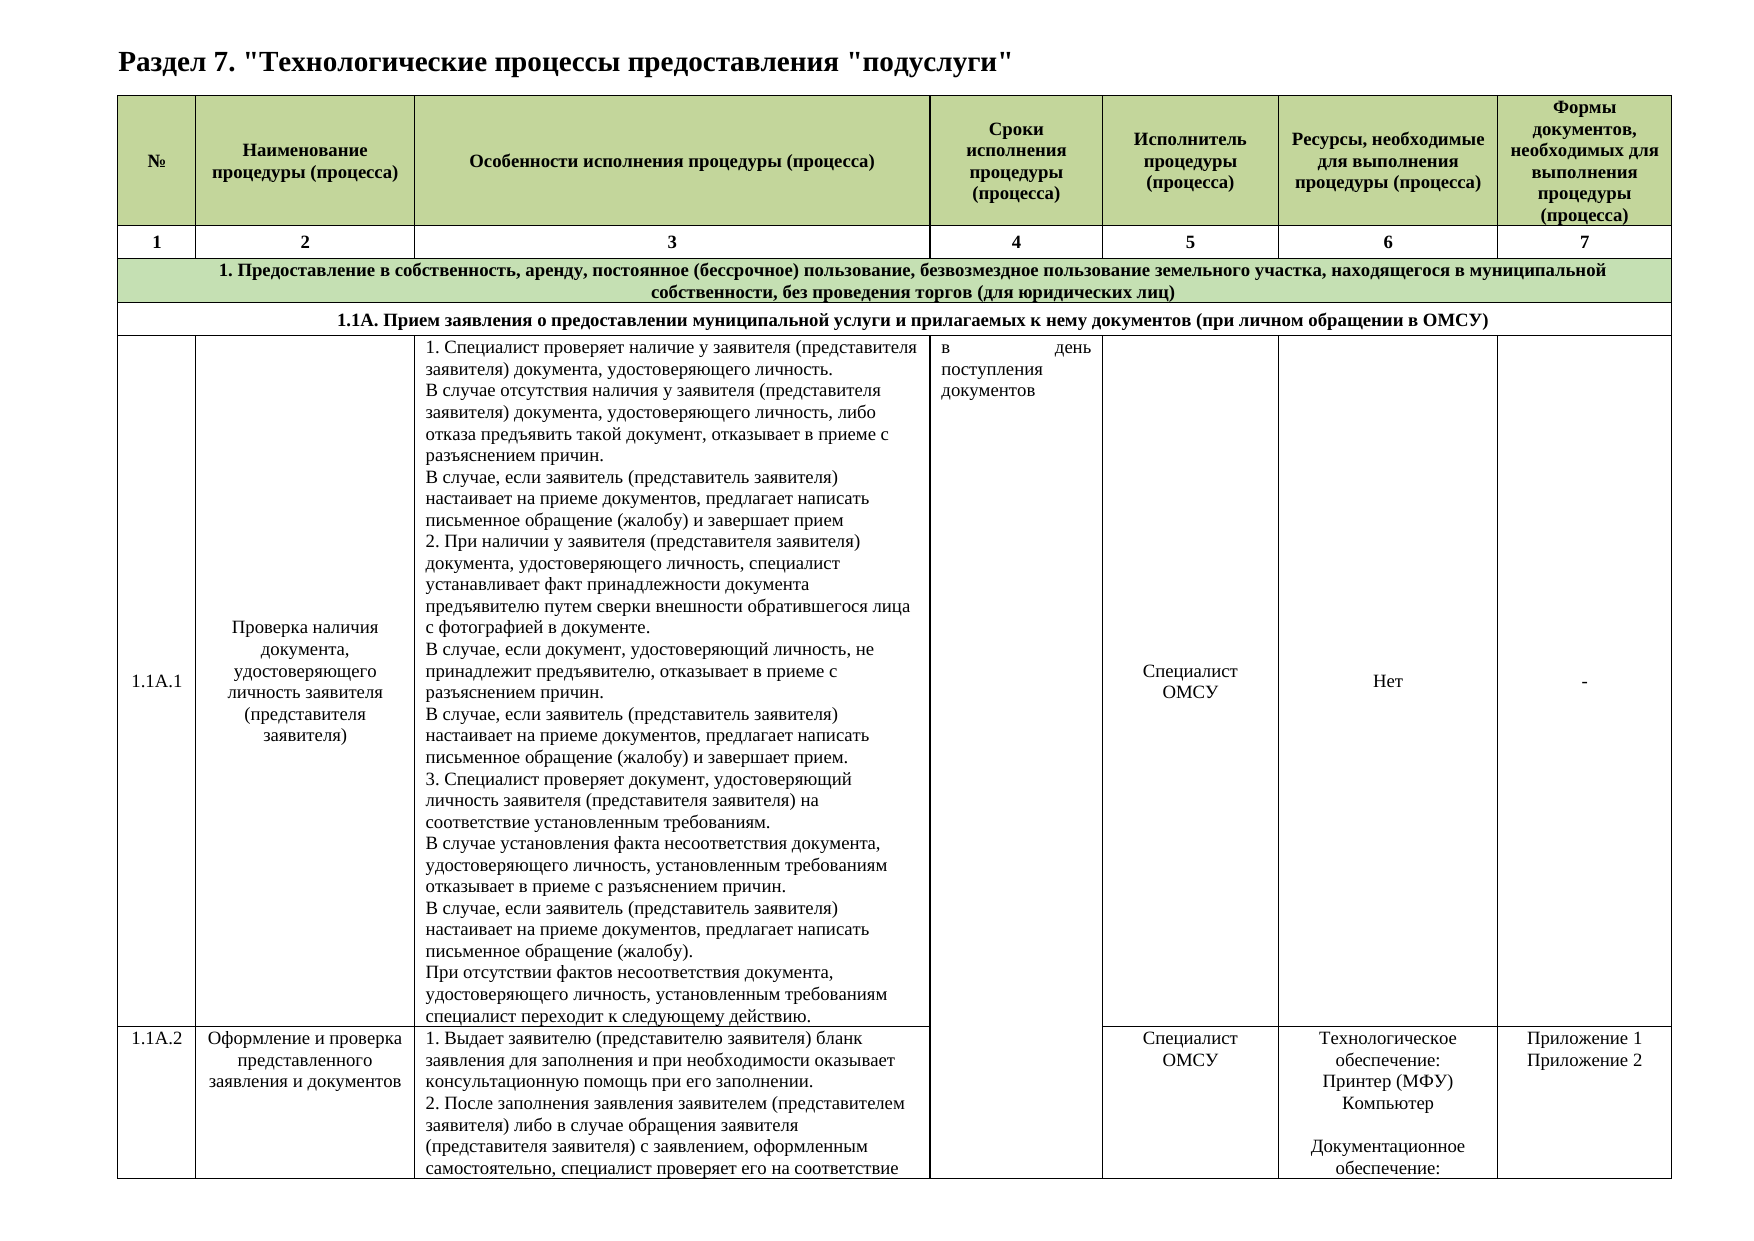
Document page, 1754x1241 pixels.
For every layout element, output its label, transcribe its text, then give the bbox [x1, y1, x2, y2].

table_cell в день поступления документов [931, 336, 1102, 1178]
table_cell 1.1А. Прием заявления о предоставлении муниципальной услуги и прилагаемых к нему документов (при личном обращении в ОМСУ) [118, 303, 1671, 335]
text Раздел 7. "Технологические процессы предоставления "подуслуги" [118, 44, 1683, 78]
table_cell Технологическое обеспечение: Принтер (МФУ) Компьютер Документационное обеспечение: [1279, 1027, 1497, 1178]
table_header Сроки исполнения процедуры (процесса) [931, 96, 1102, 225]
table_header Формы документов, необходимых для выполнения процедуры (процесса) [1498, 96, 1671, 225]
table_cell 6 [1279, 226, 1497, 258]
table_cell 1. Специалист проверяет наличие у заявителя (представителя заявителя) документа, удостоверяющего личность. В случае отсутствия наличия у заявителя (представителя заявителя) документа, удостоверяющего личность, либо отказа предъявить такой документ, отказывает в приеме с разъяснением причин. В случае, если заявитель (представитель заявителя) настаивает на приеме документов, предлагает написать письменное обращение (жалобу) и завершает прием 2. При наличии у заявителя (представителя заявителя) документа, удостоверяющего личность, специалист устанавливает факт принадлежности документа предъявителю путем сверки внешности обратившегося лица с фотографией в документе. В случае, если документ, удостоверяющий личность, не принадлежит предъявителю, отказывает в приеме с разъяснением причин. В случае, если заявитель (представитель заявителя) настаивает на приеме документов, предлагает написать письменное обращение (жалобу) и завершает прием. 3. Специалист проверяет документ, удостоверяющий личность заявителя (представителя заявителя) на соответствие установленным требованиям. В случае установления факта несоответствия документа, удостоверяющего личность, установленным требованиям отказывает в приеме с разъяснением причин. В случае, если заявитель (представитель заявителя) настаивает на приеме документов, предлагает написать письменное обращение (жалобу). При отсутствии фактов несоответствия документа, удостоверяющего личность, установленным требованиям специалист переходит к следующему действию. [415, 336, 929, 1026]
table_cell Приложение 1 Приложение 2 [1498, 1027, 1671, 1178]
table_cell 1. Предоставление в собственность, аренду, постоянное (бессрочное) пользование, безвозмездное пользование земельного участка, находящегося в муниципальной собственности, без проведения торгов (для юридических лиц) [118, 259, 1671, 302]
table_header Исполнитель процедуры (процесса) [1103, 96, 1278, 225]
table_cell 1. Выдает заявителю (представителю заявителя) бланк заявления для заполнения и при необходимости оказывает консультационную помощь при его заполнении. 2. После заполнения заявления заявителем (представителем заявителя) либо в случае обращения заявителя (представителя заявителя) с заявлением, оформленным самостоятельно, специалист проверяет его на соответствие [415, 1027, 929, 1178]
table_cell Нет [1279, 336, 1497, 1026]
table_cell 1.1А.2 [118, 1027, 195, 1178]
table_cell 5 [1103, 226, 1278, 258]
table_cell Специалист ОМСУ [1103, 336, 1278, 1026]
table_header Ресурсы, необходимые для выполнения процедуры (процесса) [1279, 96, 1497, 225]
table_cell 3 [415, 226, 929, 258]
table_cell 4 [931, 226, 1102, 258]
table_cell Оформление и проверка представленного заявления и документов [196, 1027, 414, 1178]
table_cell - [1498, 336, 1671, 1026]
table_header Особенности исполнения процедуры (процесса) [415, 96, 929, 225]
table_header № [118, 96, 195, 225]
table_cell Специалист ОМСУ [1103, 1027, 1278, 1178]
table_cell 7 [1498, 226, 1671, 258]
table_cell 1.1А.1 [118, 336, 195, 1026]
table_cell 1 [118, 226, 195, 258]
table_cell Проверка наличия документа, удостоверяющего личность заявителя (представителя заявителя) [196, 336, 414, 1026]
table_cell 2 [196, 226, 414, 258]
table_header Наименование процедуры (процесса) [196, 96, 414, 225]
